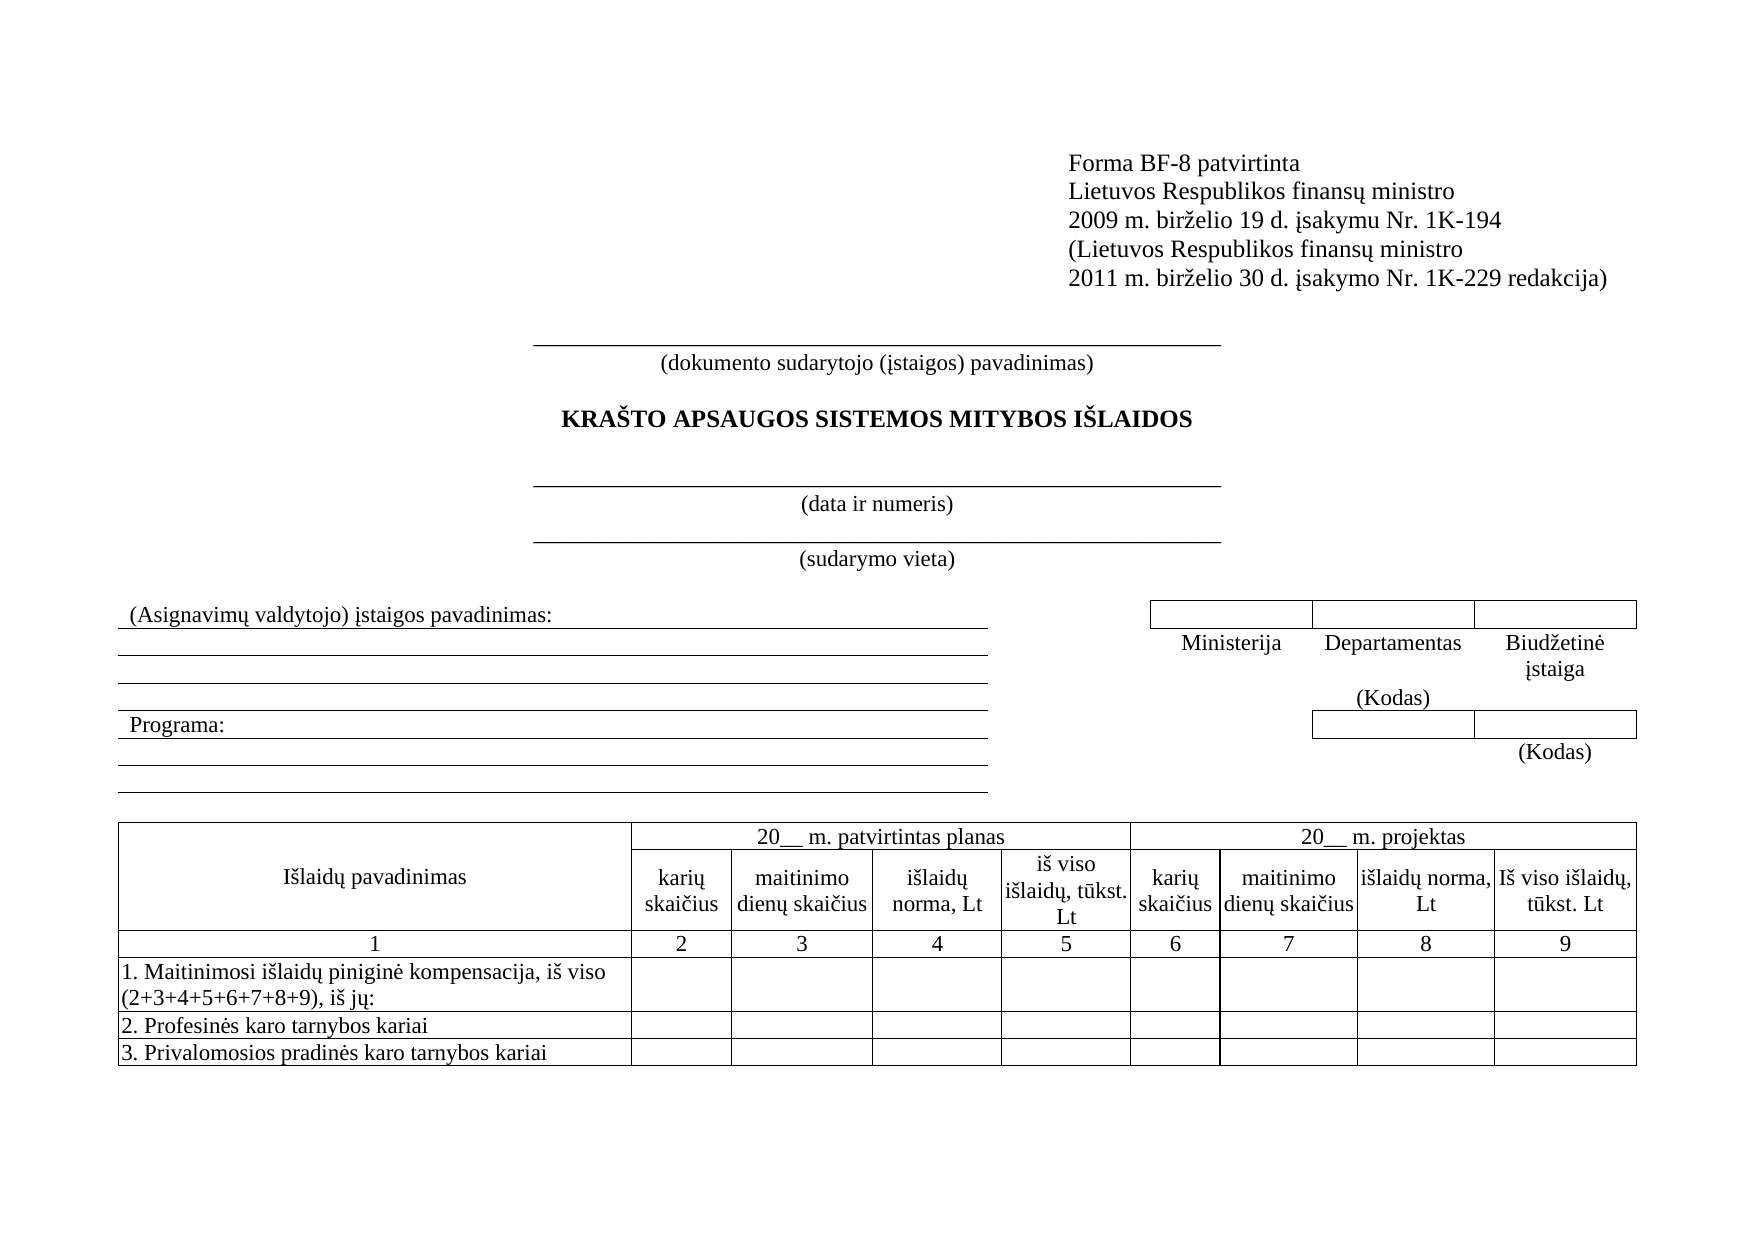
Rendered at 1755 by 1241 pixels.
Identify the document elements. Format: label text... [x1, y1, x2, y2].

text _______________________________________________________ [118, 320, 1636, 349]
table_cell [873, 1012, 1001, 1038]
table_cell (Kodas) [1312, 683, 1474, 710]
text (Lietuvos Respublikos finansų ministro [1068, 234, 1636, 263]
table_cell [988, 738, 1150, 765]
table_cell [1131, 958, 1219, 1011]
table_cell (Kodas) [1474, 739, 1636, 765]
table_cell [988, 710, 1150, 737]
table_cell iš viso išlaidų, tūkst. Lt [1002, 850, 1130, 929]
table_cell [1495, 1039, 1636, 1065]
text (dokumento sudarytojo (įstaigos) pavadinimas) [118, 349, 1636, 375]
table_cell 7 [1221, 931, 1357, 957]
table_cell išlaidų norma, Lt [873, 850, 1001, 929]
table_header (Asignavimų valdytojo) įstaigos pavadinimas: [118, 600, 827, 628]
table_cell [1131, 1039, 1219, 1065]
table_cell [118, 766, 827, 792]
table_cell [988, 683, 1150, 710]
table_cell [1002, 1012, 1130, 1038]
table_cell [1313, 711, 1474, 737]
table_cell Ministerija [1150, 629, 1312, 683]
table_cell [732, 1039, 872, 1065]
table_cell [1221, 1039, 1357, 1065]
table_cell [1358, 1039, 1494, 1065]
table_cell 1. Maitinimosi išlaidų piniginė kompensacija, iš viso (2+3+4+5+6+7+8+9), iš jų: [119, 958, 631, 1011]
table_cell [873, 958, 1001, 1011]
table_cell [988, 765, 1150, 792]
table_cell [118, 739, 827, 765]
table_cell [1312, 765, 1474, 792]
table_cell 5 [1002, 931, 1130, 957]
table_cell [732, 958, 872, 1011]
text 2011 m. birželio 30 d. įsakymo Nr. 1K-229 redakcija) [1068, 263, 1636, 291]
table_header [1475, 601, 1636, 628]
table_cell [1495, 958, 1636, 1011]
table_cell [732, 1012, 872, 1038]
table_cell 8 [1358, 931, 1494, 957]
table_cell [1150, 710, 1312, 737]
table_cell [1474, 683, 1636, 710]
text KRAŠTO APSAUGOS SISTEMOS MITYBOS IŠLAIDOS [118, 404, 1636, 433]
table_cell maitinimo dienų skaičius [732, 850, 872, 929]
table_cell Iš viso išlaidų, tūkst. Lt [1495, 850, 1636, 929]
table_cell [988, 628, 1150, 683]
table_cell Departamentas [1312, 629, 1474, 683]
text _______________________________________________________ [118, 517, 1636, 545]
table_header [988, 600, 1150, 628]
table_cell išlaidų norma, Lt [1358, 850, 1494, 929]
text Lietuvos Respublikos finansų ministro [1068, 176, 1636, 205]
table_header 20__ m. projektas [1131, 823, 1636, 849]
table_header [1151, 601, 1312, 628]
table_cell 2. Profesinės karo tarnybos kariai [119, 1012, 631, 1038]
table_cell [1221, 958, 1357, 1011]
table_header [1313, 601, 1474, 628]
table_cell Programa: [118, 711, 827, 737]
text (data ir numeris) [118, 490, 1636, 517]
table_cell [1131, 1012, 1219, 1038]
table_cell [1002, 958, 1130, 1011]
table_cell [1358, 958, 1494, 1011]
table_cell [632, 958, 731, 1011]
text _______________________________________________________ [118, 461, 1636, 490]
text (sudarymo vieta) [118, 545, 1636, 572]
table_header [827, 600, 988, 628]
table_cell [1150, 765, 1312, 792]
table_cell [1221, 1012, 1357, 1038]
table_cell 3. Privalomosios pradinės karo tarnybos kariai [119, 1039, 631, 1065]
table_cell [827, 739, 988, 765]
table_cell 2 [632, 931, 731, 957]
table_cell [1475, 711, 1636, 737]
table_cell [118, 629, 827, 655]
table_cell maitinimo dienų skaičius [1221, 850, 1357, 929]
table_cell [1002, 1039, 1130, 1065]
table_cell karių skaičius [632, 850, 731, 929]
table_cell [1312, 739, 1474, 765]
text Forma BF-8 patvirtinta [1068, 148, 1636, 176]
table_cell [827, 629, 988, 655]
table_cell [1495, 1012, 1636, 1038]
table_cell [632, 1039, 731, 1065]
text 2009 m. birželio 19 d. įsakymu Nr. 1K-194 [1068, 205, 1636, 234]
table_cell [827, 711, 988, 737]
table_cell [1358, 1012, 1494, 1038]
table_cell [827, 656, 988, 683]
table_cell [118, 684, 827, 710]
table_cell [118, 656, 827, 683]
table_cell 3 [732, 931, 872, 957]
table_cell [873, 1039, 1001, 1065]
table_cell 6 [1131, 931, 1219, 957]
table_cell [827, 766, 988, 792]
table_cell [1150, 738, 1312, 765]
table_cell [1474, 765, 1636, 792]
table_header Išlaidų pavadinimas [119, 823, 631, 929]
table_cell 1 [119, 931, 631, 957]
table_cell karių skaičius [1131, 850, 1219, 929]
table_header 20__ m. patvirtintas planas [632, 823, 1130, 849]
table_cell [827, 684, 988, 710]
table_cell [1150, 683, 1312, 710]
table_cell 9 [1495, 931, 1636, 957]
table_cell [632, 1012, 731, 1038]
table_cell Biudžetinė įstaiga [1474, 629, 1636, 683]
table_cell 4 [873, 931, 1001, 957]
